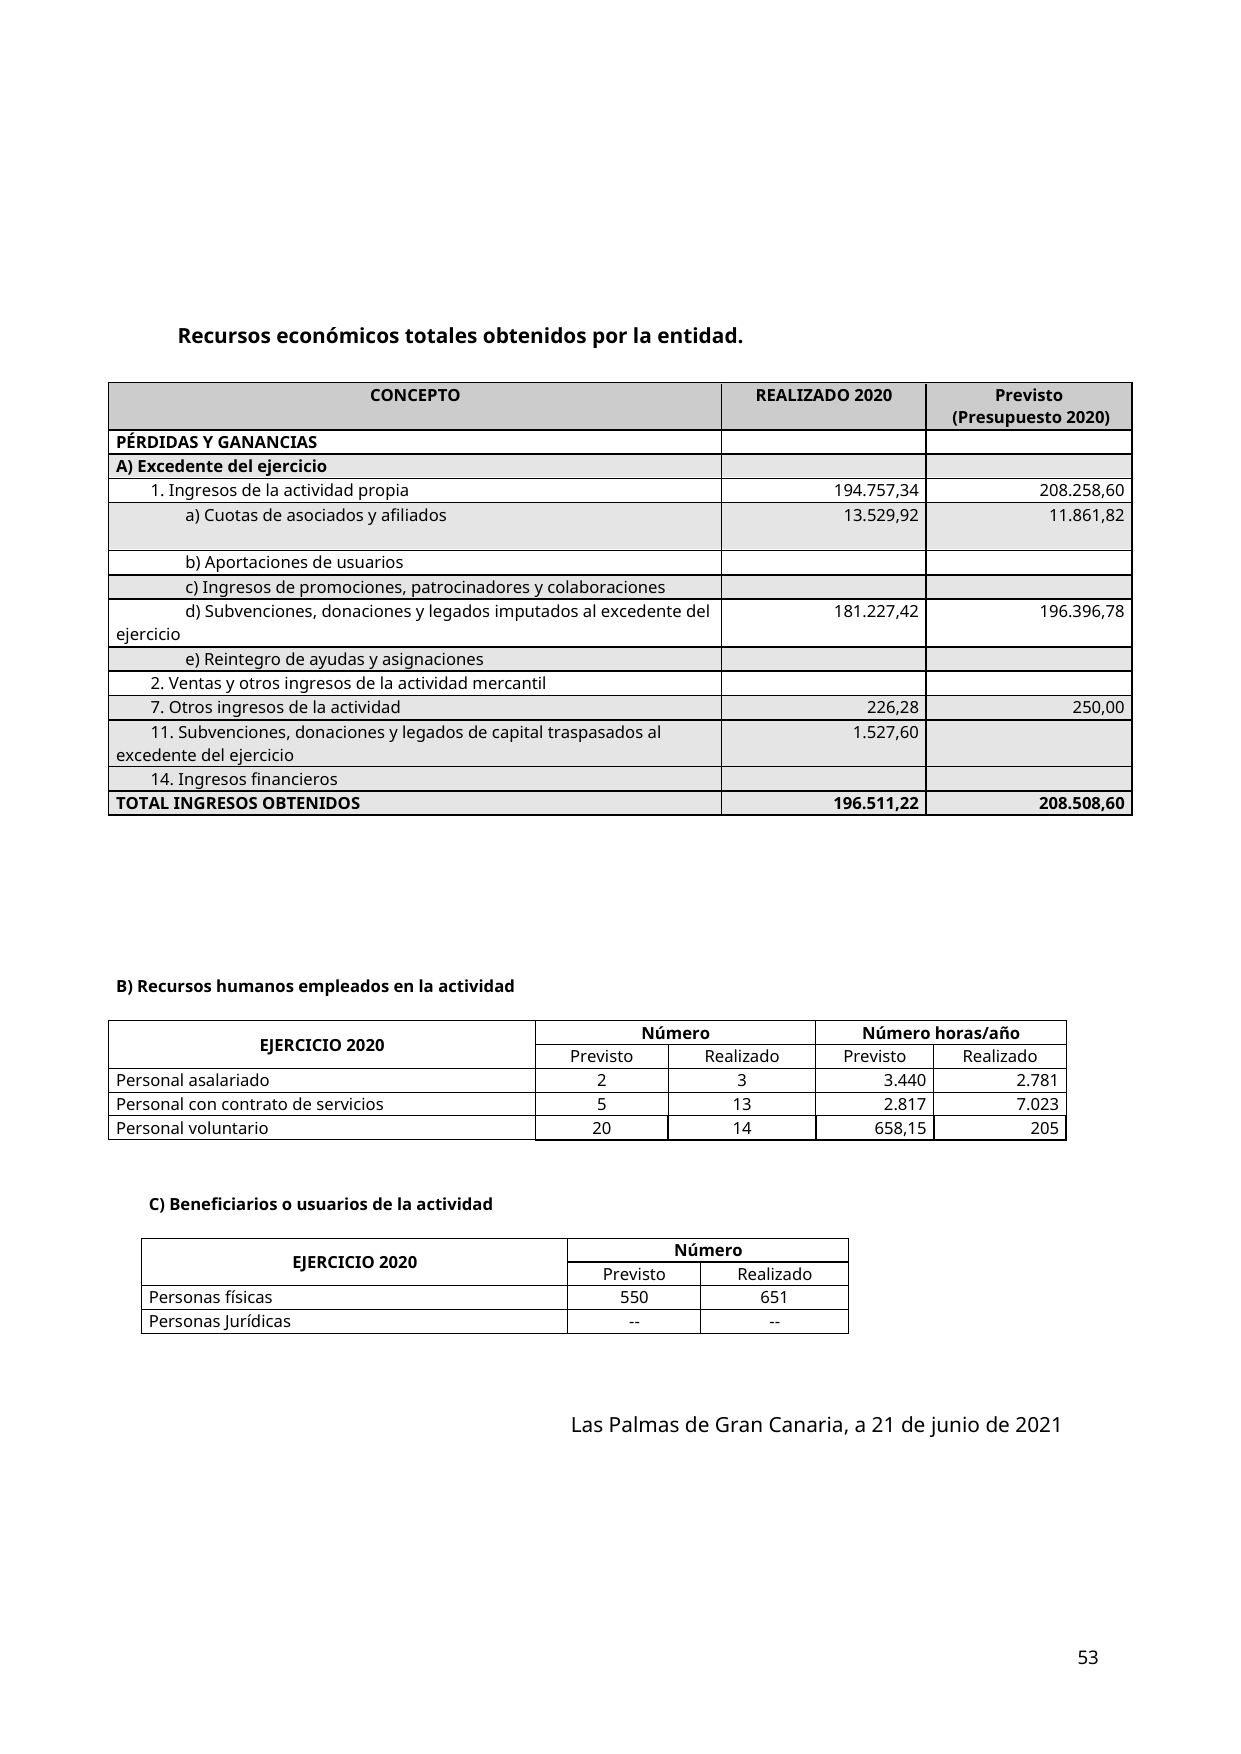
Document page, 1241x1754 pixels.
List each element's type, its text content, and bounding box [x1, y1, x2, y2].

table_cell d) Subvenciones, donaciones y legados imputados al excedente del ejercicio [109, 600, 721, 646]
table_header REALIZADO 2020 [722, 383, 926, 429]
table_cell 1.527,60 [722, 721, 925, 766]
table_cell [722, 648, 925, 670]
table_cell 196.511,22 [722, 792, 925, 814]
table_cell [927, 672, 1131, 694]
table_cell 550 [568, 1286, 700, 1309]
table_cell 2. Ventas y otros ingresos de la actividad mercantil [109, 672, 721, 694]
table_cell [816, 816, 933, 1020]
table_cell Realizado [669, 1045, 815, 1068]
table_cell Previsto [536, 1045, 668, 1068]
table_cell 205 [935, 1116, 1065, 1139]
table_cell [849, 1309, 966, 1333]
table_cell [927, 648, 1131, 670]
table_cell Personal voluntario [109, 1116, 535, 1139]
table_cell Previsto [568, 1263, 700, 1285]
table_cell 208.508,60 [927, 792, 1131, 814]
table_cell Número horas/año [816, 1021, 1066, 1044]
table_cell [927, 551, 1131, 574]
table_cell [927, 431, 1131, 453]
table_cell EJERCICIO 2020 [142, 1239, 567, 1285]
table_cell [1067, 1020, 1132, 1044]
table_cell Personas Jurídicas [142, 1310, 567, 1333]
table_cell [1066, 816, 1132, 1020]
table_cell TOTAL INGRESOS OBTENIDOS [109, 792, 721, 814]
table_cell 250,00 [927, 696, 1131, 719]
table_cell Realizado [934, 1045, 1066, 1068]
table_cell 1. Ingresos de la actividad propia [109, 479, 721, 502]
table_cell [722, 551, 925, 574]
table_cell 196.396,78 [927, 600, 1131, 646]
table_header C) Beneficiarios o usuarios de la actividad [141, 1192, 701, 1238]
table_cell 14 [669, 1116, 815, 1139]
table_cell [1067, 1044, 1132, 1068]
table_cell 3 [669, 1069, 815, 1092]
table_cell [927, 455, 1131, 477]
table_cell [927, 767, 1131, 790]
table_cell 194.757,34 [722, 479, 925, 502]
table_cell 2 [536, 1069, 668, 1092]
table_cell [722, 672, 925, 694]
table_header [848, 1192, 966, 1238]
table_cell 3.440 [816, 1069, 933, 1092]
table_cell -- [568, 1310, 700, 1333]
table_cell 658,15 [817, 1116, 933, 1139]
table_cell [849, 1285, 966, 1309]
table_cell Previsto [816, 1045, 933, 1068]
table_cell [966, 1309, 1099, 1333]
table_cell 226,28 [722, 696, 925, 719]
table_cell 5 [536, 1093, 668, 1115]
table_header Previsto (Presupuesto 2020) [927, 383, 1131, 429]
table_cell [927, 721, 1131, 766]
text Las Palmas de Gran Canaria, a 21 de junio de 2021 [177, 1410, 1063, 1439]
table_cell [849, 1238, 966, 1261]
table_cell 13.529,92 [722, 503, 925, 549]
table_cell 11. Subvenciones, donaciones y legados de capital traspasados al excedente del ejercicio [109, 721, 721, 766]
table_cell PÉRDIDAS Y GANANCIAS [109, 431, 721, 453]
table_cell Personas físicas [142, 1286, 567, 1309]
table_cell 651 [701, 1286, 848, 1309]
table_cell [722, 576, 925, 598]
table_cell [927, 576, 1131, 598]
text Recursos económicos totales obtenidos por la entidad. [177, 321, 1063, 349]
table_cell B) Recursos humanos empleados en la actividad [109, 816, 668, 1020]
table_cell [668, 816, 816, 1020]
table_cell [966, 1285, 1099, 1309]
table_cell 7.023 [934, 1093, 1066, 1115]
table_cell 20 [536, 1116, 667, 1139]
table_cell EJERCICIO 2020 [109, 1021, 535, 1068]
table_cell c) Ingresos de promociones, patrocinadores y colaboraciones [109, 576, 721, 598]
table_header [966, 1192, 1099, 1238]
table_cell [1067, 1092, 1132, 1115]
table_cell Número [568, 1239, 848, 1261]
table_cell Número [536, 1021, 815, 1044]
table_cell [722, 455, 925, 477]
table_cell 11.861,82 [927, 503, 1131, 549]
table_header CONCEPTO [109, 383, 721, 429]
table_cell [1067, 1068, 1132, 1092]
table_cell 13 [669, 1093, 815, 1115]
table_cell 7. Otros ingresos de la actividad [109, 696, 721, 719]
table_cell [1067, 1115, 1132, 1139]
table_cell Personal asalariado [109, 1069, 535, 1092]
table_cell 181.227,42 [722, 600, 925, 646]
table_cell 208.258,60 [927, 479, 1131, 502]
table_header [701, 1192, 848, 1238]
table_cell [966, 1261, 1099, 1285]
table_cell [849, 1261, 966, 1285]
table_cell [966, 1238, 1099, 1261]
table_cell Realizado [701, 1263, 848, 1285]
table_cell a) Cuotas de asociados y afiliados [109, 503, 721, 549]
table_cell [722, 767, 925, 790]
table_cell [722, 431, 925, 453]
table_cell [934, 816, 1066, 1020]
table_cell 2.781 [934, 1069, 1066, 1092]
table_cell 2.817 [816, 1093, 933, 1115]
table_cell e) Reintegro de ayudas y asignaciones [109, 648, 721, 670]
table_cell Personal con contrato de servicios [109, 1093, 535, 1115]
table_cell -- [701, 1310, 848, 1333]
table_cell 14. Ingresos financieros [109, 767, 721, 790]
table_cell b) Aportaciones de usuarios [109, 551, 721, 574]
table_cell A) Excedente del ejercicio [109, 455, 721, 477]
